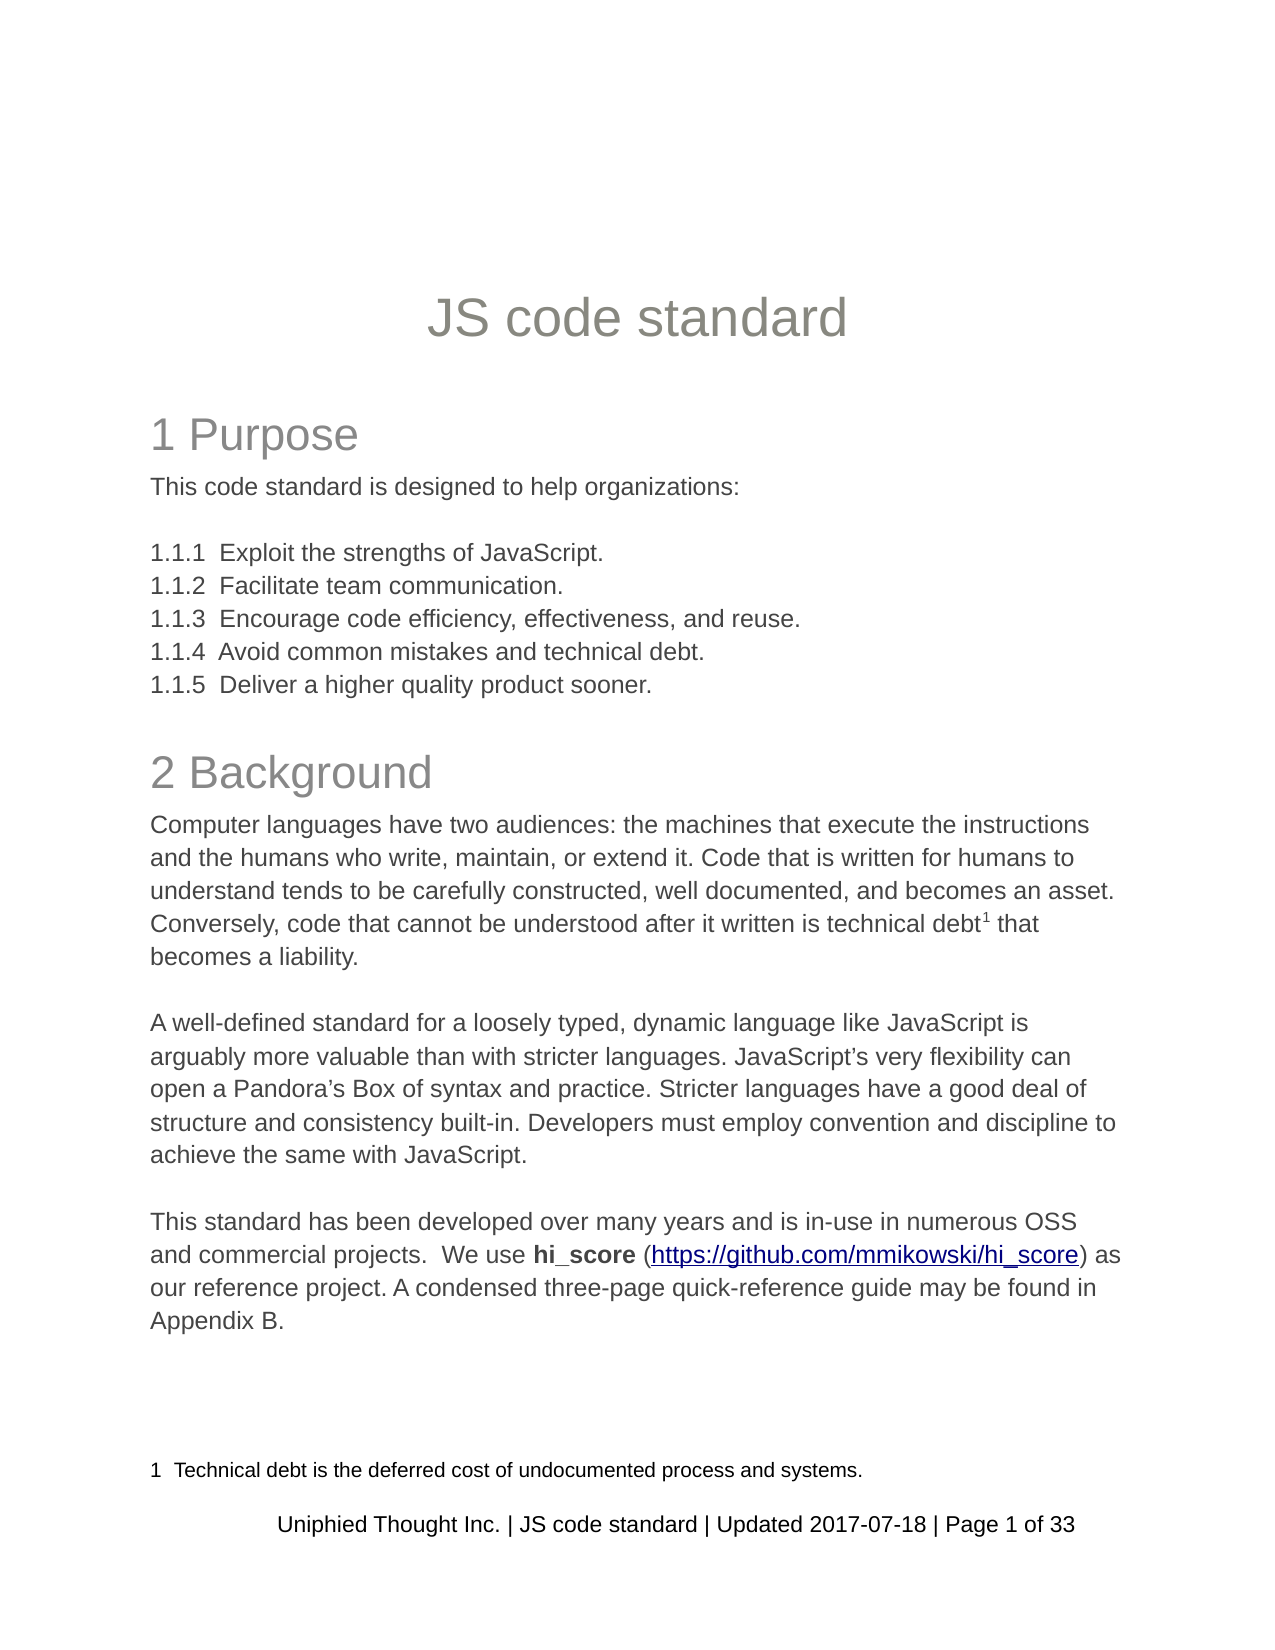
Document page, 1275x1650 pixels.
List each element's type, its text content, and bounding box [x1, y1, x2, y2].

text This code standard is designed to help organizations: [150, 472, 1125, 501]
text 1.1.4 Avoid common mistakes and technical debt. [150, 637, 1125, 666]
subtitle Background [150, 745, 1125, 798]
text A well-defined standard for a loosely typed, dynamic language like JavaScript is arguably more valuable than with stricter languages. JavaScript’s very flexibility can open a Pandora’s Box of syntax and practice. Stricter languages have a good deal of structure and consistency built-in. Developers must employ convention and discipline to achieve the same with JavaScript. [150, 1008, 1125, 1169]
text 1.1.3 Encourage code efficiency, effectiveness, and reuse. [150, 604, 1125, 633]
text 1.1.2 Facilitate team communication. [150, 571, 1125, 600]
table_cell JS code standard [150, 285, 1125, 365]
text 1.1.1 Exploit the strengths of JavaScript. [150, 538, 1125, 567]
subtitle Purpose [150, 407, 1125, 460]
text 1.1.5 Deliver a higher quality product sooner. [150, 670, 1125, 699]
text Computer languages have two audiences: the machines that execute the instructions and the humans who write, maintain, or extend it. Code that is written for humans to understand tends to be carefully constructed, well documented, and becomes an asset. Conversely, code that cannot be understood after it written is technical debt that becomes a liability. [150, 810, 1125, 971]
text This standard has been developed over many years and is in-use in numerous OSS and commercial projects. We use hi_score (https://github.com/mmikowski/hi_score) as our reference project. A condensed three-page quick-reference guide may be found in Appendix B. [150, 1207, 1125, 1334]
list Technical debt is the deferred cost of undocumented process and systems. [150, 1458, 1125, 1482]
table_header [150, 113, 1125, 285]
